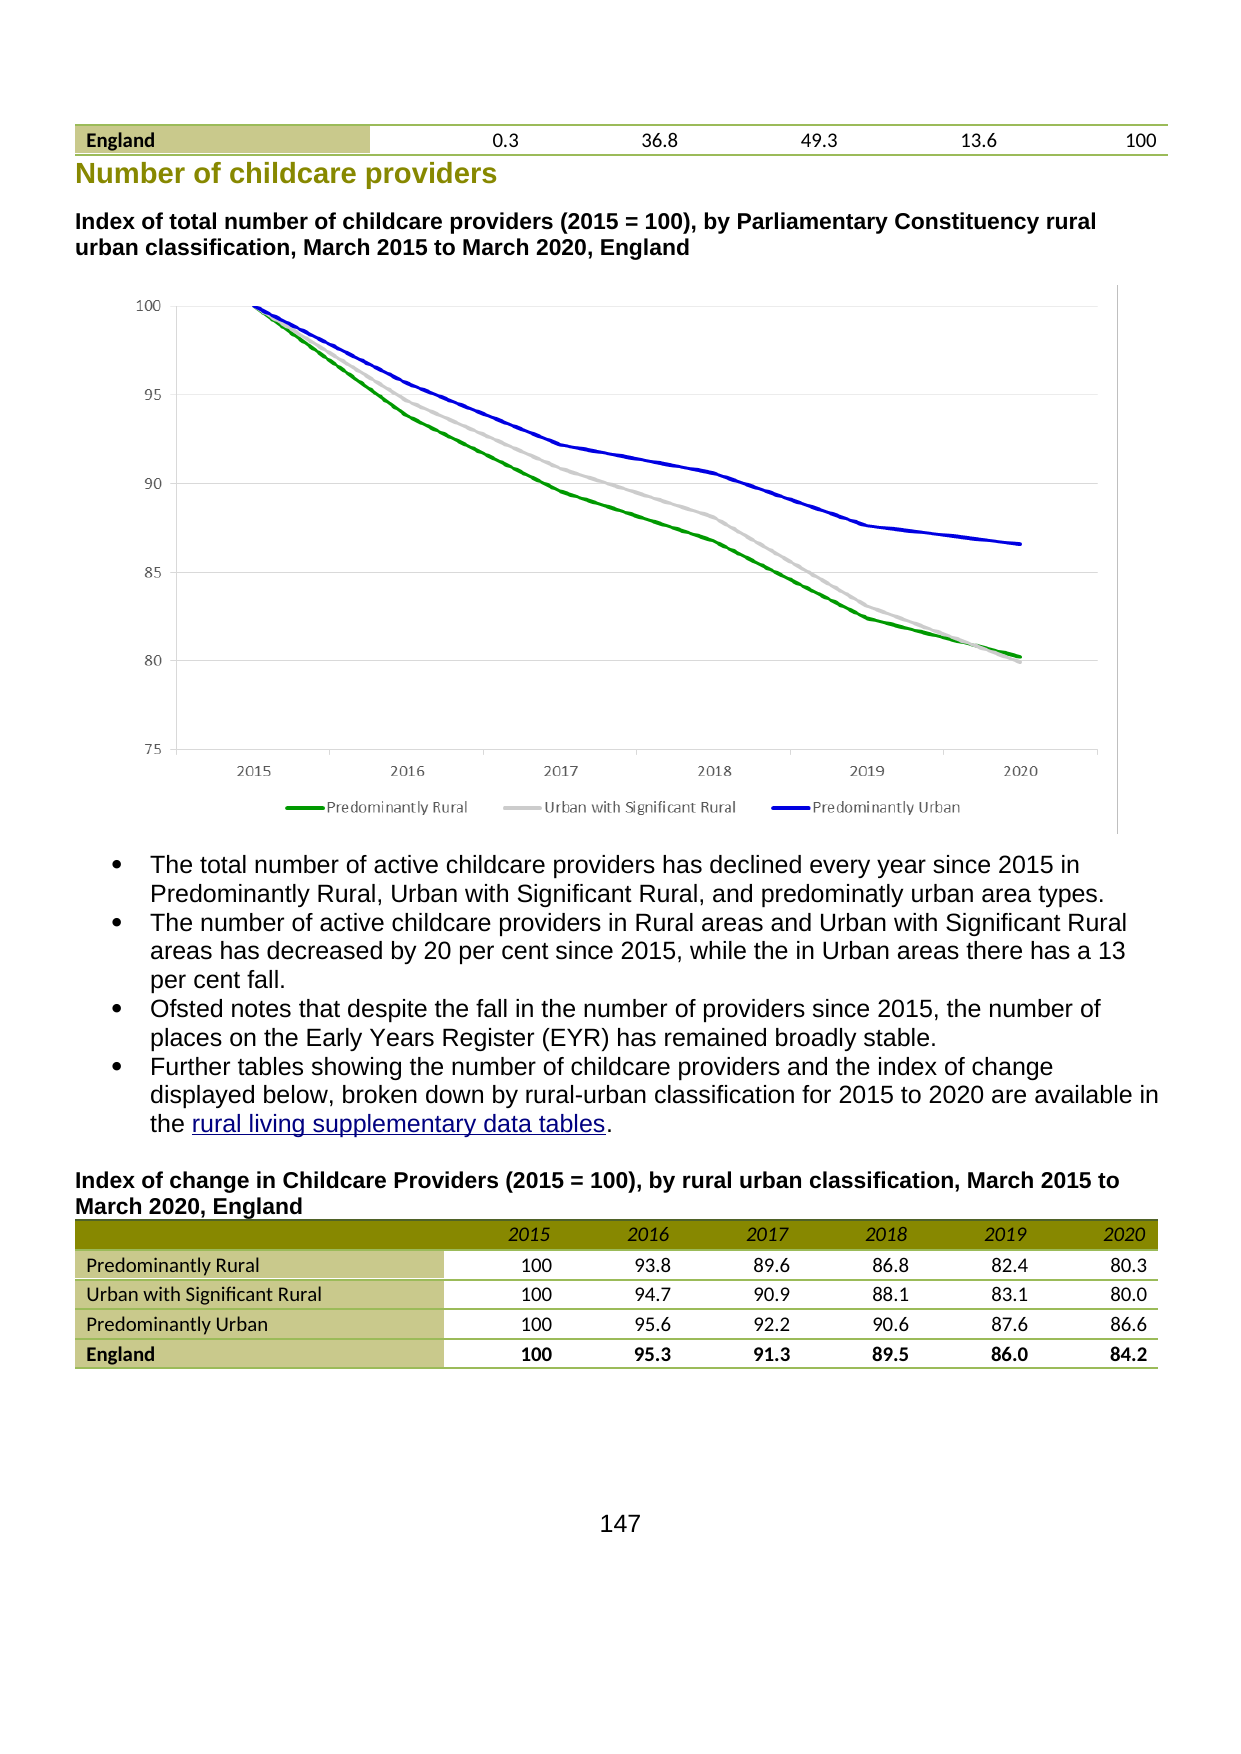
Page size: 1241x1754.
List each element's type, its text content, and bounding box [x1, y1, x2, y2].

table_header 2019 [920, 1221, 1039, 1249]
table_header 2016 [563, 1221, 682, 1249]
table_header 2015 [444, 1221, 563, 1249]
table_cell Urban with Significant Rural [75, 1281, 444, 1308]
text Index of total number of childcare providers (2015 = 100), by Parliamentary Constituency rural urban classification, March 2015 to March 2020, England [75, 208, 1165, 261]
table_cell 87.6 [920, 1310, 1039, 1338]
table_cell 86.6 [1039, 1310, 1158, 1338]
table_cell 100 [1008, 126, 1168, 153]
text Number of childcare providers [75, 156, 1165, 189]
list Further tables showing the number of childcare providers and the index of change displayed below, broken down by rural-urban classification for 2015 to 2020 are available in the rural living supplementary data tables. [112, 1051, 1165, 1138]
table_cell 92.2 [682, 1310, 801, 1338]
table_cell 36.8 [530, 126, 689, 153]
table_cell 100 [444, 1281, 563, 1308]
table_cell 95.6 [563, 1310, 682, 1338]
table_cell 90.9 [682, 1281, 801, 1308]
table_cell 49.3 [689, 126, 849, 153]
table_cell 82.4 [920, 1251, 1039, 1278]
table_cell 89.5 [801, 1340, 920, 1367]
table_cell 80.3 [1039, 1251, 1158, 1278]
table_cell 100 [444, 1251, 563, 1278]
table_cell 84.2 [1039, 1340, 1158, 1367]
table_cell 94.7 [563, 1281, 682, 1308]
table_cell 89.6 [682, 1251, 801, 1278]
table_cell Predominantly Urban [75, 1310, 444, 1338]
table_cell 0.3 [370, 126, 530, 153]
list The number of active childcare providers in Rural areas and Urban with Significant Rural areas has decreased by 20 per cent since 2015, while the in Urban areas there has a 13 per cent fall. [112, 907, 1165, 994]
table_header 2018 [801, 1221, 920, 1249]
table_cell 13.6 [849, 126, 1008, 153]
table_cell 93.8 [563, 1251, 682, 1278]
table_cell 100 [444, 1310, 563, 1338]
table_cell 86.0 [920, 1340, 1039, 1367]
table_cell 90.6 [801, 1310, 920, 1338]
table_cell 86.8 [801, 1251, 920, 1278]
table_cell Predominantly Rural [75, 1251, 444, 1278]
table_cell England [75, 126, 370, 153]
table_cell 80.0 [1039, 1281, 1158, 1308]
list The total number of active childcare providers has declined every year since 2015 in Predominantly Rural, Urban with Significant Rural, and predominatly urban area types. [112, 850, 1165, 907]
table_cell 95.3 [563, 1340, 682, 1367]
list Ofsted notes that despite the fall in the number of providers since 2015, the number of places on the Early Years Register (EYR) has remained broadly stable. [112, 994, 1165, 1051]
table_cell 91.3 [682, 1340, 801, 1367]
table_header 2020 [1039, 1221, 1158, 1249]
table_cell 88.1 [801, 1281, 920, 1308]
table_cell 100 [444, 1340, 563, 1367]
table_header 2017 [682, 1221, 801, 1249]
table_cell England [75, 1340, 444, 1367]
table_header [75, 1221, 444, 1249]
table_cell 83.1 [920, 1281, 1039, 1308]
text Index of change in Childcare Providers (2015 = 100), by rural urban classification, March 2015 to March 2020, England [75, 1167, 1165, 1219]
